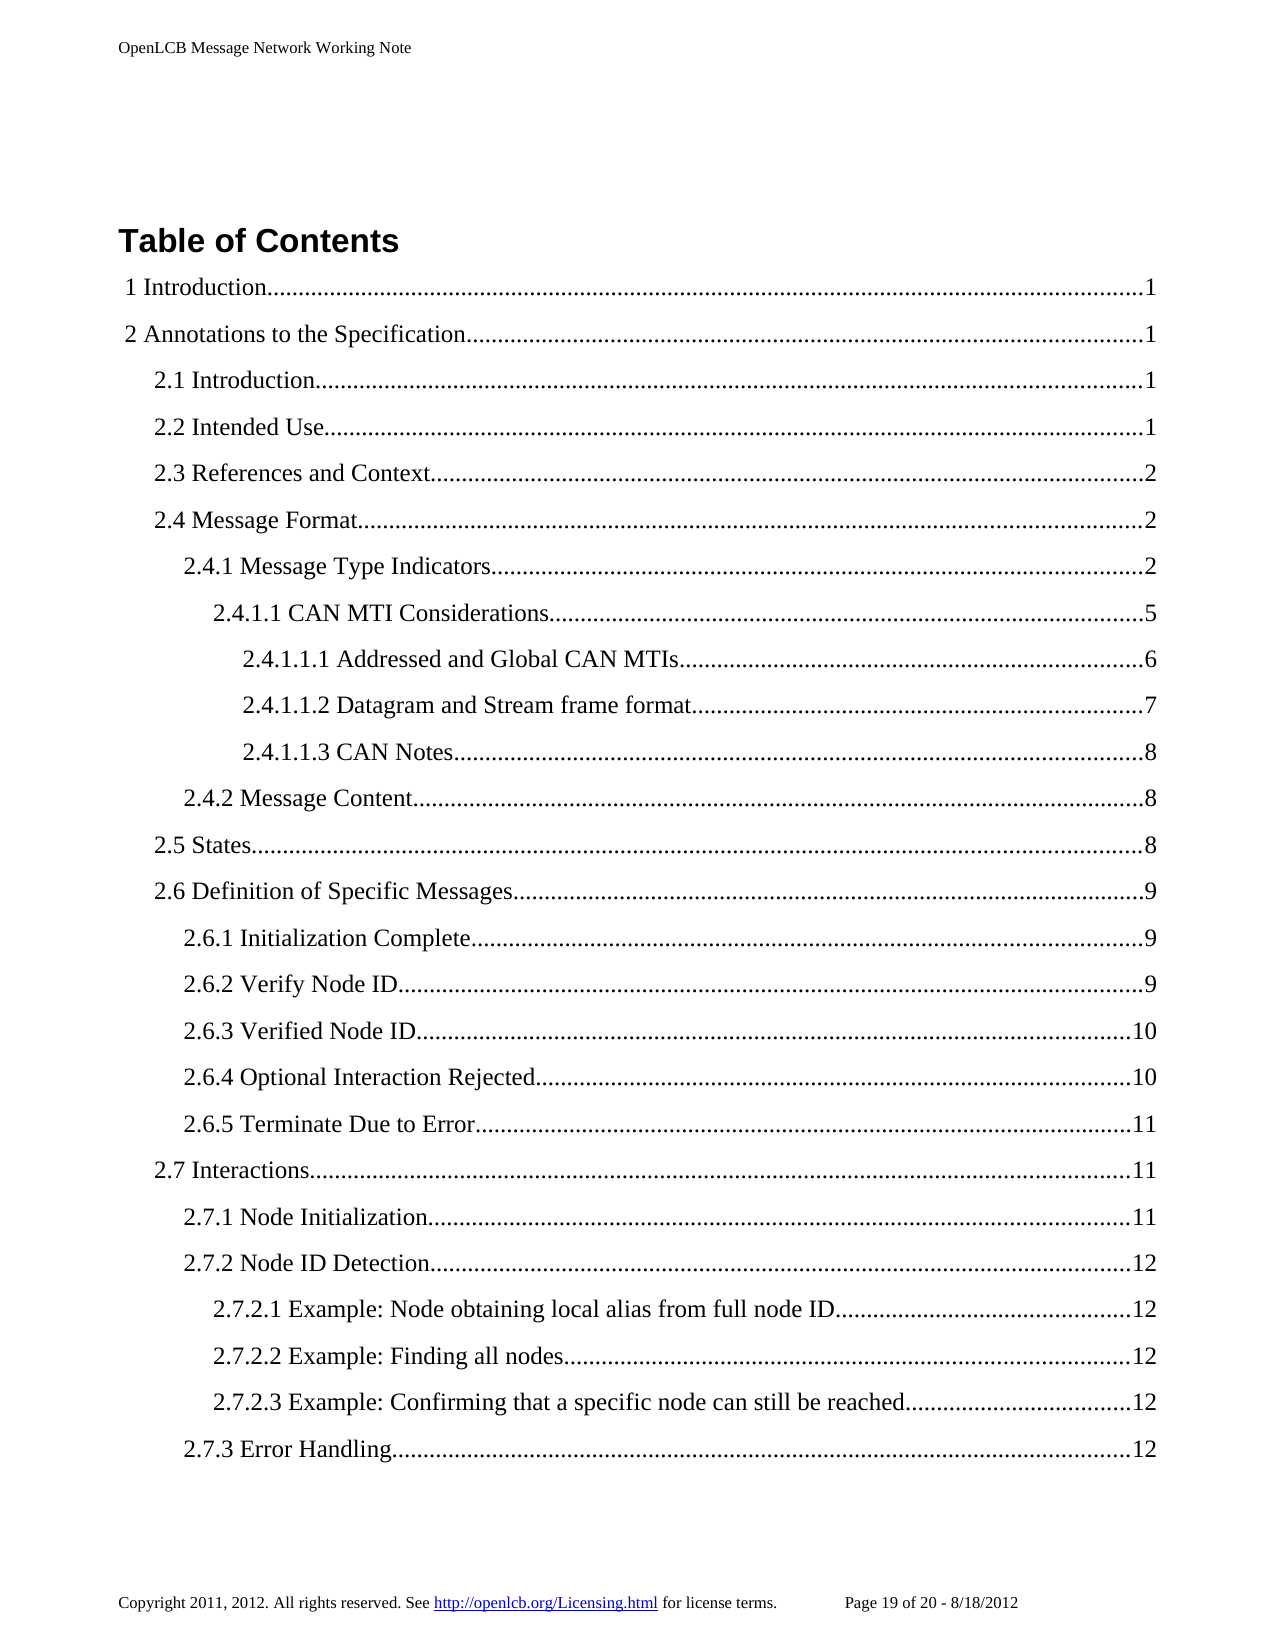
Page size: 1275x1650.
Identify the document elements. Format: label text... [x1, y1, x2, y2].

subtitle Table of Contents [118, 221, 1157, 260]
text 2.7.3 Error Handling 12 [177, 1434, 1157, 1463]
text 2.2 Intended Use 1 [148, 412, 1157, 441]
text 2.3 References and Context 2 [148, 458, 1157, 487]
text 2.4.1.1.2 Datagram and Stream frame format 7 [236, 691, 1157, 719]
text 2.6.5 Terminate Due to Error 11 [177, 1109, 1157, 1137]
text 2.4.1.1 CAN MTI Considerations 5 [207, 598, 1157, 626]
text 2.6.2 Verify Node ID 9 [177, 969, 1157, 998]
text 2.5 States 8 [148, 830, 1157, 859]
text 2.4.2 Message Content 8 [177, 783, 1157, 812]
text 2.7 Interactions 11 [148, 1155, 1157, 1184]
text 2.7.2.3 Example: Confirming that a specific node can still be reached 12 [207, 1387, 1157, 1416]
text 2.6.1 Initialization Complete 9 [177, 923, 1157, 952]
text 2.7.2.2 Example: Finding all nodes 12 [207, 1341, 1157, 1370]
text 2.7.2 Node ID Detection 12 [177, 1248, 1157, 1277]
text 2.4.1.1.1 Addressed and Global CAN MTIs 6 [236, 644, 1157, 673]
text 2.6.3 Verified Node ID 10 [177, 1016, 1157, 1044]
text 1 Introduction 1 [118, 272, 1157, 301]
text 2 Annotations to the Specification 1 [118, 319, 1157, 348]
text 2.6.4 Optional Interaction Rejected 10 [177, 1062, 1157, 1091]
text 2.1 Introduction 1 [148, 365, 1157, 394]
text 2.7.2.1 Example: Node obtaining local alias from full node ID 12 [207, 1294, 1157, 1323]
text 2.4 Message Format 2 [148, 505, 1157, 533]
text 2.4.1.1.3 CAN Notes 8 [236, 737, 1157, 766]
text 2.7.1 Node Initialization 11 [177, 1202, 1157, 1230]
text 2.4.1 Message Type Indicators 2 [177, 551, 1157, 580]
text 2.6 Definition of Specific Messages 9 [148, 876, 1157, 905]
